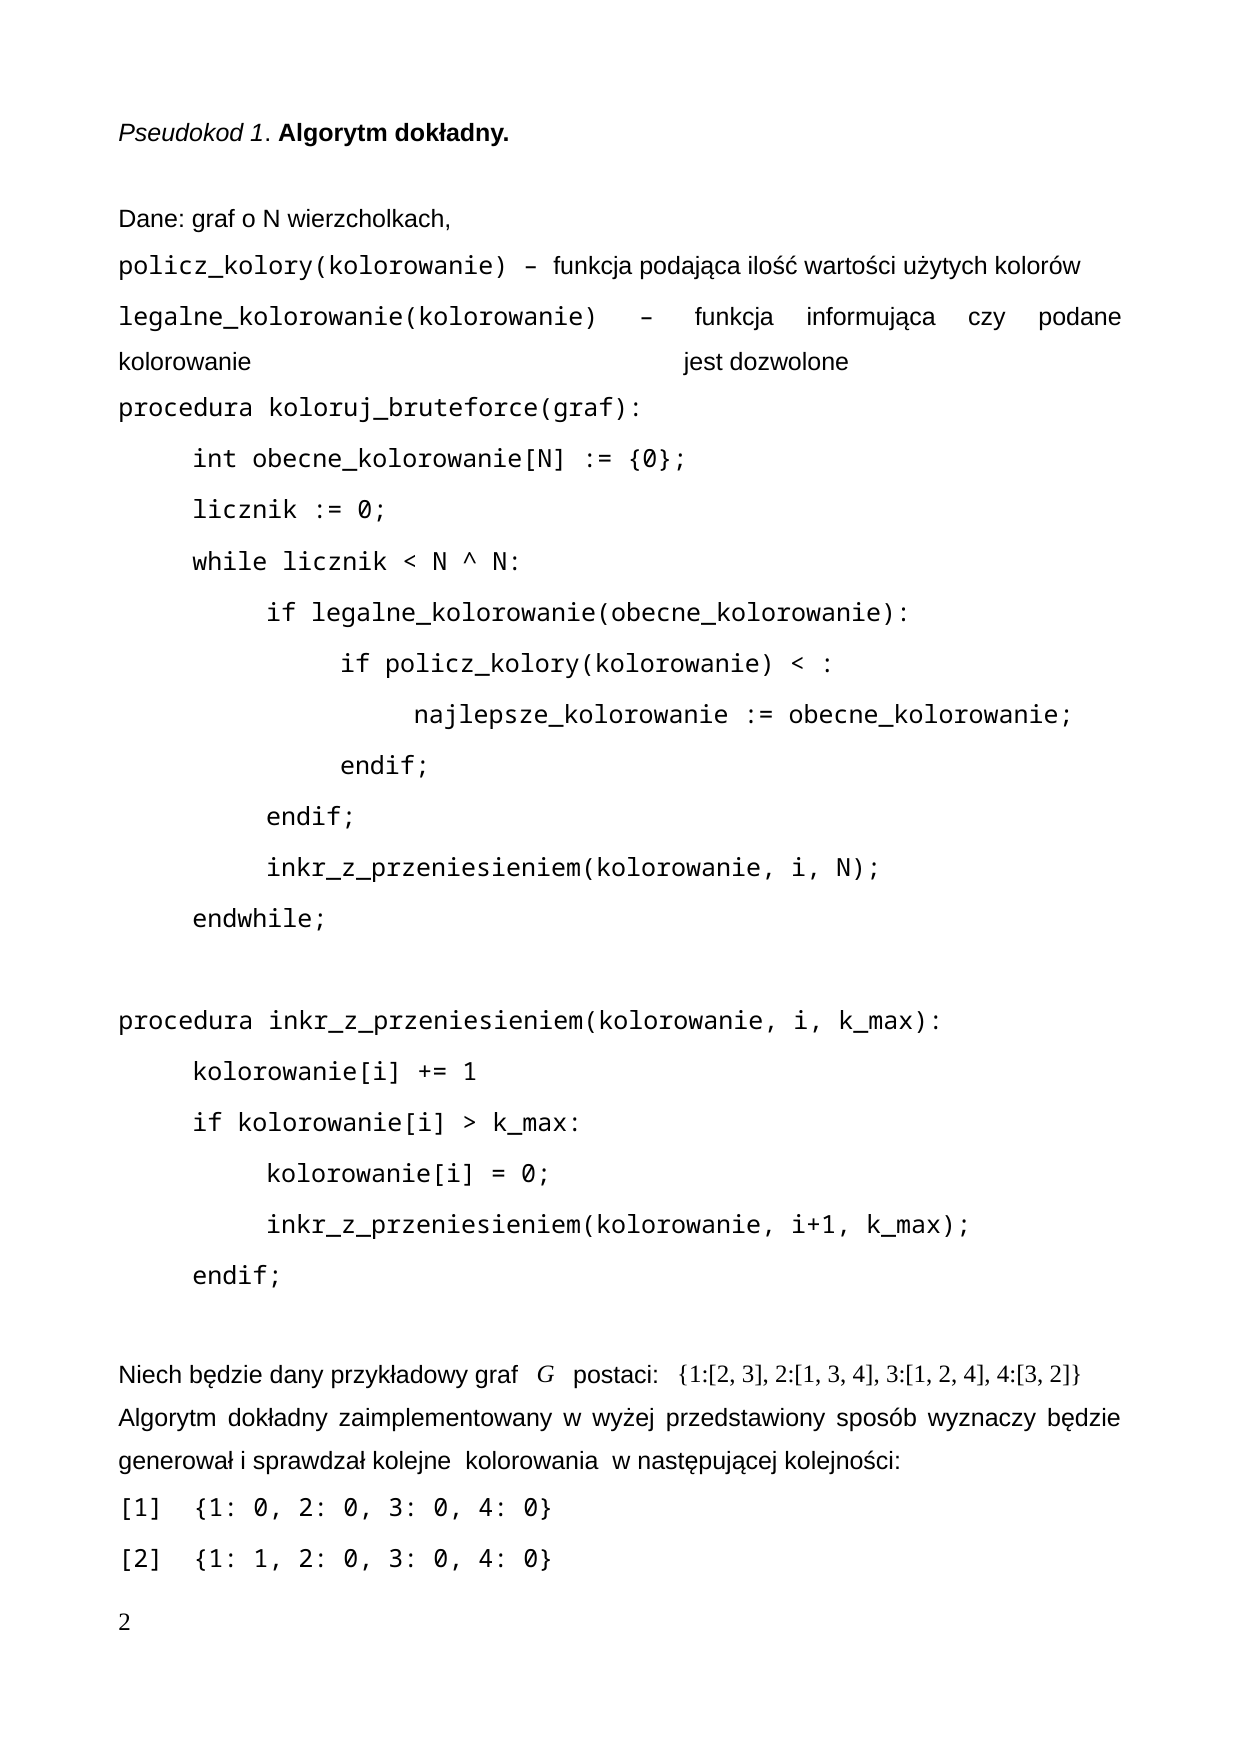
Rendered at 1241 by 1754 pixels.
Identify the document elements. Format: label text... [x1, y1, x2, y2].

text endif; [118, 1258, 1122, 1292]
text Dane: graf o N wierzcholkach, [118, 204, 1122, 233]
text legalne_kolorowanie(kolorowanie) – funkcja informująca czy podane kolorowanie jest dozwolone [118, 298, 1122, 376]
text if legalne_kolorowanie(obecne_kolorowanie): [118, 594, 1122, 628]
text if policz_kolory(kolorowanie) < : [118, 645, 1122, 679]
text Pseudokod 1. Algorytm dokładny. [118, 118, 1122, 147]
text [2] {1: 1, 2: 0, 3: 0, 4: 0} [118, 1540, 1122, 1574]
text endif; [118, 798, 1122, 832]
text Niech będzie dany przykładowy grafpostaci: [118, 1360, 1122, 1389]
text inkr_z_przeniesieniem(kolorowanie, i, N); [118, 849, 1122, 883]
text inkr_z_przeniesieniem(kolorowanie, i+1, k_max); [118, 1207, 1122, 1241]
text policz_kolory(kolorowanie) – funkcja podająca ilość wartości użytych kolorów [118, 247, 1122, 282]
text najlepsze_kolorowanie := obecne_kolorowanie; [118, 696, 1122, 730]
text int obecne_kolorowanie[N] := {0}; [118, 441, 1122, 475]
text endif; [118, 747, 1122, 781]
text kolorowanie[i] = 0; [118, 1156, 1122, 1190]
text while licznik < N ^ N: [118, 543, 1122, 577]
text procedura koloruj_bruteforce(graf): [118, 390, 1122, 424]
text if kolorowanie[i] > k_max: [118, 1105, 1122, 1139]
text endwhile; [118, 901, 1122, 934]
text licznik := 0; [118, 492, 1122, 526]
text Algorytm dokładny zaimplementowany w wyżej przedstawiony sposób wyznaczy będzie generował i sprawdzał kolejne kolorowania w następującej kolejności: [118, 1403, 1122, 1475]
text [1] {1: 0, 2: 0, 3: 0, 4: 0} [118, 1489, 1122, 1523]
text kolorowanie[i] += 1 [118, 1054, 1122, 1088]
text procedura inkr_z_przeniesieniem(kolorowanie, i, k_max): [118, 1003, 1122, 1037]
